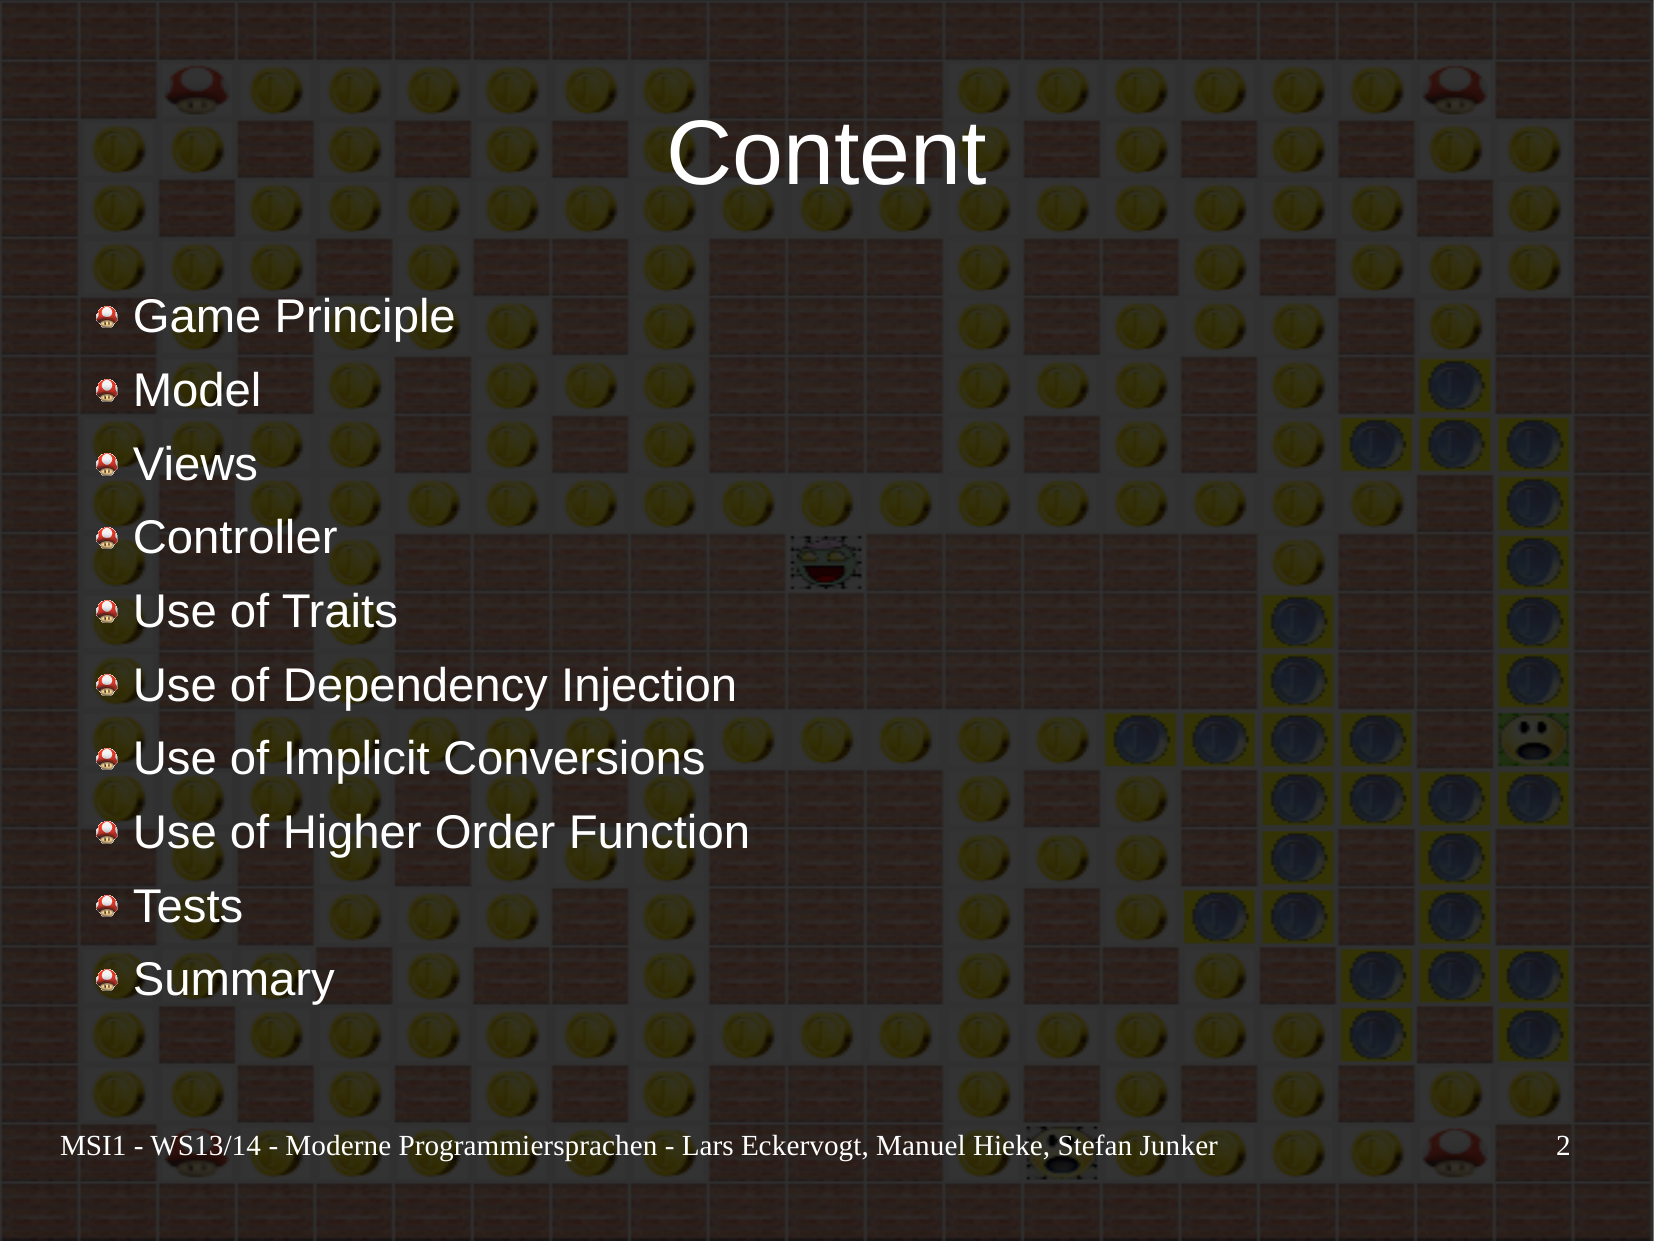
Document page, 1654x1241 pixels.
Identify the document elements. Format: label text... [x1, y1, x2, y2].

picture [0, 0, 1654, 1241]
list Game Principle Model Views Controller Use of Traits Use of Dependency Injection Use of Implicit Conversions Use of Higher Order Function Tests Summary [82, 290, 1571, 1010]
title Content [82, 49, 1571, 257]
